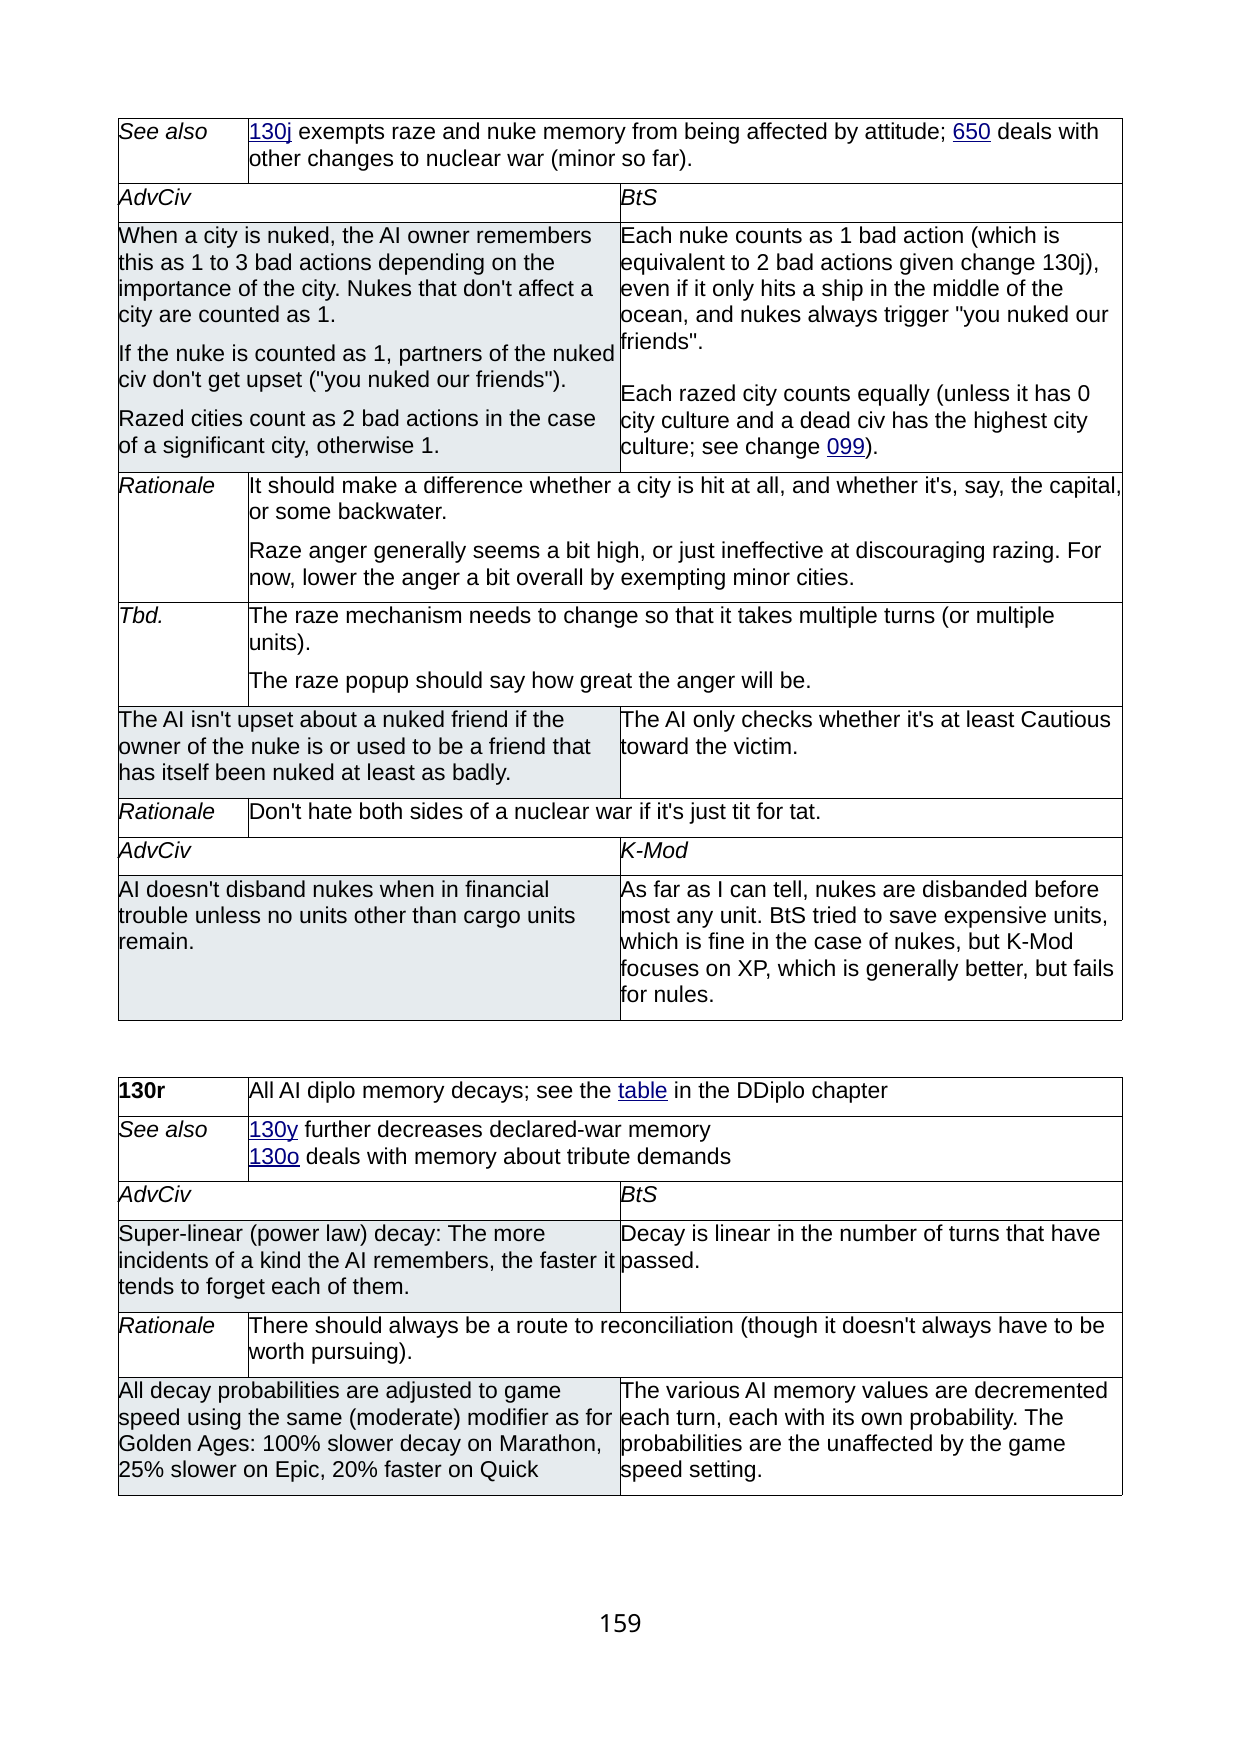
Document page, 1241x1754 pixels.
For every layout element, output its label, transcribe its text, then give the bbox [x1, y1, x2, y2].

table_cell Each nuke counts as 1 bad action (which is equivalent to 2 bad actions given change 130j), even if it only hits a ship in the middle of the ocean, and nukes always trigger "you nuked our friends". Each razed city counts equally (unless it has 0 city culture and a dead civ has the highest city culture; see change 099). [621, 223, 1122, 472]
table_cell See also [119, 119, 248, 183]
table_cell AI doesn't disband nukes when in financial trouble unless no units other than cargo units remain. [119, 876, 620, 1020]
table_cell 130j exempts raze and nuke memory from being affected by attitude; 650 deals with other changes to nuclear war (minor so far). [249, 119, 1122, 183]
table_cell When a city is nuked, the AI owner remembers this as 1 to 3 bad actions depending on the importance of the city. Nukes that don't affect a city are counted as 1. If the nuke is counted as 1, partners of the nuked civ don't get upset ("you nuked our friends"). Razed cities count as 2 bad actions in the case of a significant city, otherwise 1. [119, 223, 620, 472]
table_cell BtS [621, 1182, 1122, 1220]
table_cell As far as I can tell, nukes are disbanded before most any unit. BtS tried to save expensive units, which is fine in the case of nukes, but K-Mod focuses on XP, which is generally better, but fails for nules. [621, 876, 1122, 1020]
table_cell BtS [621, 184, 1122, 222]
table_cell The AI isn't upset about a nuked friend if the owner of the nuke is or used to be a friend that has itself been nuked at least as badly. [119, 707, 620, 798]
table_cell Rationale [119, 799, 248, 837]
table_cell Decay is linear in the number of turns that have passed. [621, 1221, 1122, 1312]
table_cell Tbd. [119, 603, 248, 706]
table_cell AdvCiv [119, 184, 620, 222]
table_cell K-Mod [621, 838, 1122, 875]
table_cell Super-linear (power law) decay: The more incidents of a kind the AI remembers, the faster it tends to forget each of them. [119, 1221, 620, 1312]
table_cell See also [119, 1117, 248, 1181]
table_cell AdvCiv [119, 1182, 620, 1220]
table_cell It should make a difference whether a city is hit at all, and whether it's, say, the capital, or some backwater. Raze anger generally seems a bit high, or just ineffective at discouraging razing. For now, lower the anger a bit overall by exempting minor cities. [249, 473, 1122, 602]
table_header All AI diplo memory decays; see the table in the DDiplo chapter [249, 1078, 1122, 1116]
table_cell The AI only checks whether it's at least Cautious toward the victim. [621, 707, 1122, 798]
table_header 130r [119, 1078, 248, 1116]
table_cell AdvCiv [119, 838, 620, 875]
table_cell Don't hate both sides of a nuclear war if it's just tit for tat. [249, 799, 1122, 837]
table_cell There should always be a route to reconciliation (though it doesn't always have to be worth pursuing). [249, 1313, 1122, 1377]
table_cell 130y further decreases declared-war memory 130o deals with memory about tribute demands [249, 1117, 1122, 1181]
table_cell Rationale [119, 473, 248, 602]
table_cell All decay probabilities are adjusted to game speed using the same (moderate) modifier as for Golden Ages: 100% slower decay on Marathon, 25% slower on Epic, 20% faster on Quick [119, 1378, 620, 1495]
table_cell The various AI memory values are decremented each turn, each with its own probability. The probabilities are the unaffected by the game speed setting. [621, 1378, 1122, 1495]
table_cell Rationale [119, 1313, 248, 1377]
table_cell The raze mechanism needs to change so that it takes multiple turns (or multiple units). The raze popup should say how great the anger will be. [249, 603, 1122, 706]
